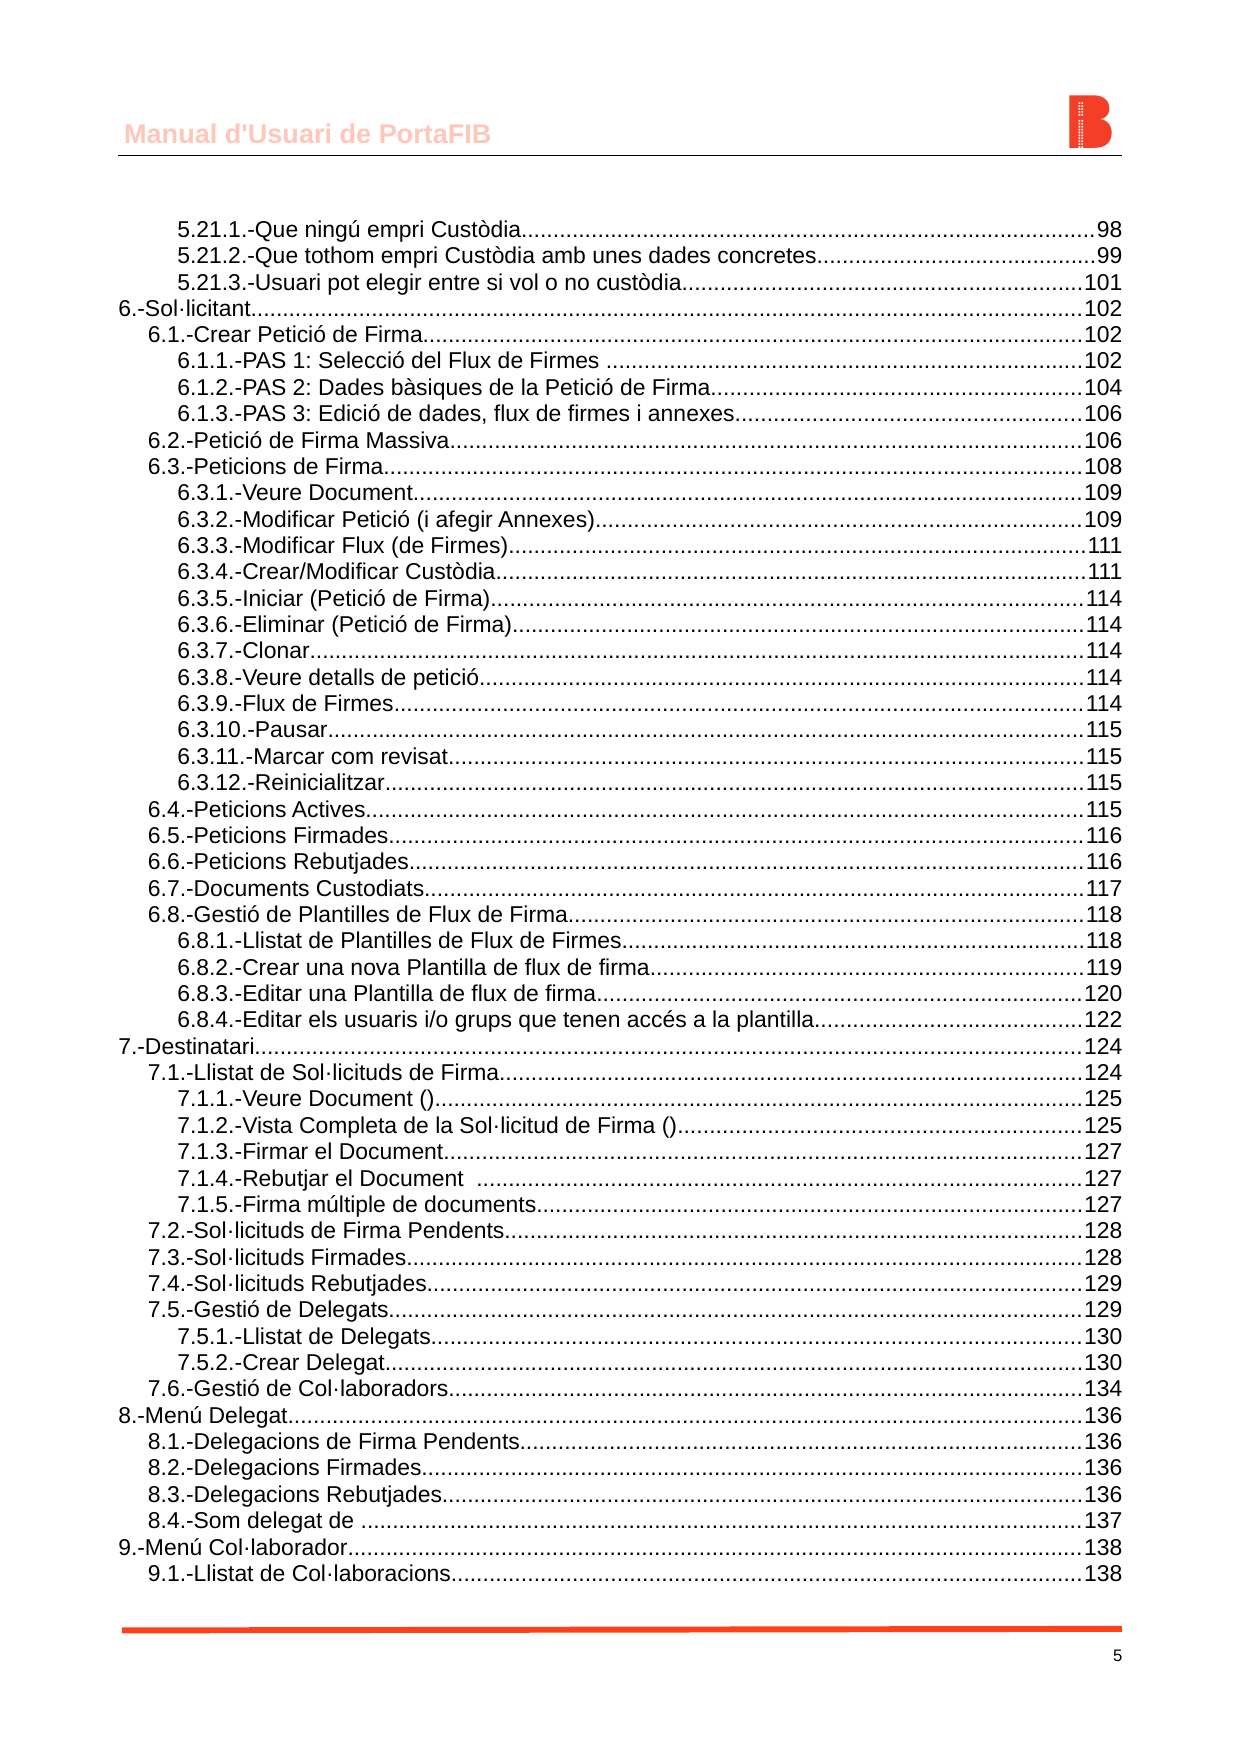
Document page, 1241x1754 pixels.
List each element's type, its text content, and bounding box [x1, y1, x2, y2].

text 8.1.-Delegacions de Firma Pendents 136 [148, 1428, 1122, 1454]
text 7.-Destinatari 124 [118, 1033, 1122, 1059]
text 9.1.-Llistat de Col·laboracions 138 [148, 1560, 1122, 1586]
text 7.1.-Llistat de Sol·licituds de Firma 124 [148, 1059, 1122, 1085]
text 6.8.3.-Editar una Plantilla de flux de firma 120 [177, 980, 1122, 1006]
text 7.6.-Gestió de Col·laboradors 134 [148, 1375, 1122, 1402]
text 6.-Sol·licitant 102 [118, 295, 1122, 321]
text 6.3.7.-Clonar 114 [177, 637, 1122, 664]
text 7.1.1.-Veure Document () 125 [177, 1085, 1122, 1112]
text 7.3.-Sol·licituds Firmades 128 [148, 1243, 1122, 1270]
text 7.1.5.-Firma múltiple de documents 127 [177, 1191, 1122, 1217]
text 6.3.-Peticions de Firma 108 [148, 453, 1122, 479]
text 7.1.2.-Vista Completa de la Sol·licitud de Firma () 125 [177, 1112, 1122, 1138]
text 6.7.-Documents Custodiats 117 [148, 874, 1122, 901]
text 7.5.1.-Llistat de Delegats 130 [177, 1323, 1122, 1349]
text 7.5.2.-Crear Delegat 130 [177, 1349, 1122, 1375]
text 6.1.-Crear Petició de Firma 102 [148, 321, 1122, 347]
text 7.5.-Gestió de Delegats 129 [148, 1296, 1122, 1323]
text 6.3.9.-Flux de Firmes 114 [177, 690, 1122, 716]
text 6.3.2.-Modificar Petició (i afegir Annexes) 109 [177, 506, 1122, 532]
text 6.3.8.-Veure detalls de petició 114 [177, 664, 1122, 690]
picture [1063, 94, 1117, 150]
text 6.4.-Peticions Actives 115 [148, 796, 1122, 822]
text 6.8.1.-Llistat de Plantilles de Flux de Firmes 118 [177, 927, 1122, 954]
text 6.3.12.-Reinicialitzar 115 [177, 769, 1122, 796]
text 5.21.3.-Usuari pot elegir entre si vol o no custòdia 101 [177, 268, 1122, 295]
text 9.-Menú Col·laborador 138 [118, 1533, 1122, 1560]
text 8.3.-Delegacions Rebutjades 136 [148, 1481, 1122, 1507]
text 6.3.3.-Modificar Flux (de Firmes) 111 [177, 532, 1122, 558]
text 6.8.2.-Crear una nova Plantilla de flux de firma 119 [177, 954, 1122, 980]
text 7.4.-Sol·licituds Rebutjades 129 [148, 1270, 1122, 1296]
text 6.3.4.-Crear/Modificar Custòdia 111 [177, 558, 1122, 585]
text 6.3.6.-Eliminar (Petició de Firma) 114 [177, 611, 1122, 637]
text 6.8.4.-Editar els usuaris i/o grups que tenen accés a la plantilla 122 [177, 1006, 1122, 1033]
text 7.2.-Sol·licituds de Firma Pendents 128 [148, 1217, 1122, 1243]
text 6.3.5.-Iniciar (Petició de Firma) 114 [177, 585, 1122, 611]
text 5.21.2.-Que tothom empri Custòdia amb unes dades concretes 99 [177, 242, 1122, 268]
text 6.5.-Peticions Firmades 116 [148, 822, 1122, 848]
text 6.1.3.-PAS 3: Edició de dades, flux de firmes i annexes 106 [177, 400, 1122, 427]
text 8.4.-Som delegat de ... 137 [148, 1507, 1122, 1533]
text 8.-Menú Delegat 136 [118, 1402, 1122, 1428]
text 6.2.-Petició de Firma Massiva 106 [148, 427, 1122, 453]
text 7.1.4.-Rebutjar el Document 127 [177, 1164, 1122, 1191]
text 6.3.1.-Veure Document 109 [177, 479, 1122, 506]
text 5.21.1.-Que ningú empri Custòdia 98 [177, 216, 1122, 242]
text 6.8.-Gestió de Plantilles de Flux de Firma 118 [148, 901, 1122, 927]
text 6.6.-Peticions Rebutjades 116 [148, 848, 1122, 874]
text 7.1.3.-Firmar el Document 127 [177, 1138, 1122, 1164]
text 6.1.2.-PAS 2: Dades bàsiques de la Petició de Firma 104 [177, 374, 1122, 400]
text 6.3.10.-Pausar 115 [177, 716, 1122, 743]
text 6.3.11.-Marcar com revisat 115 [177, 743, 1122, 769]
text 6.1.1.-PAS 1: Selecció del Flux de Firmes 102 [177, 347, 1122, 374]
text 8.2.-Delegacions Firmades 136 [148, 1454, 1122, 1481]
